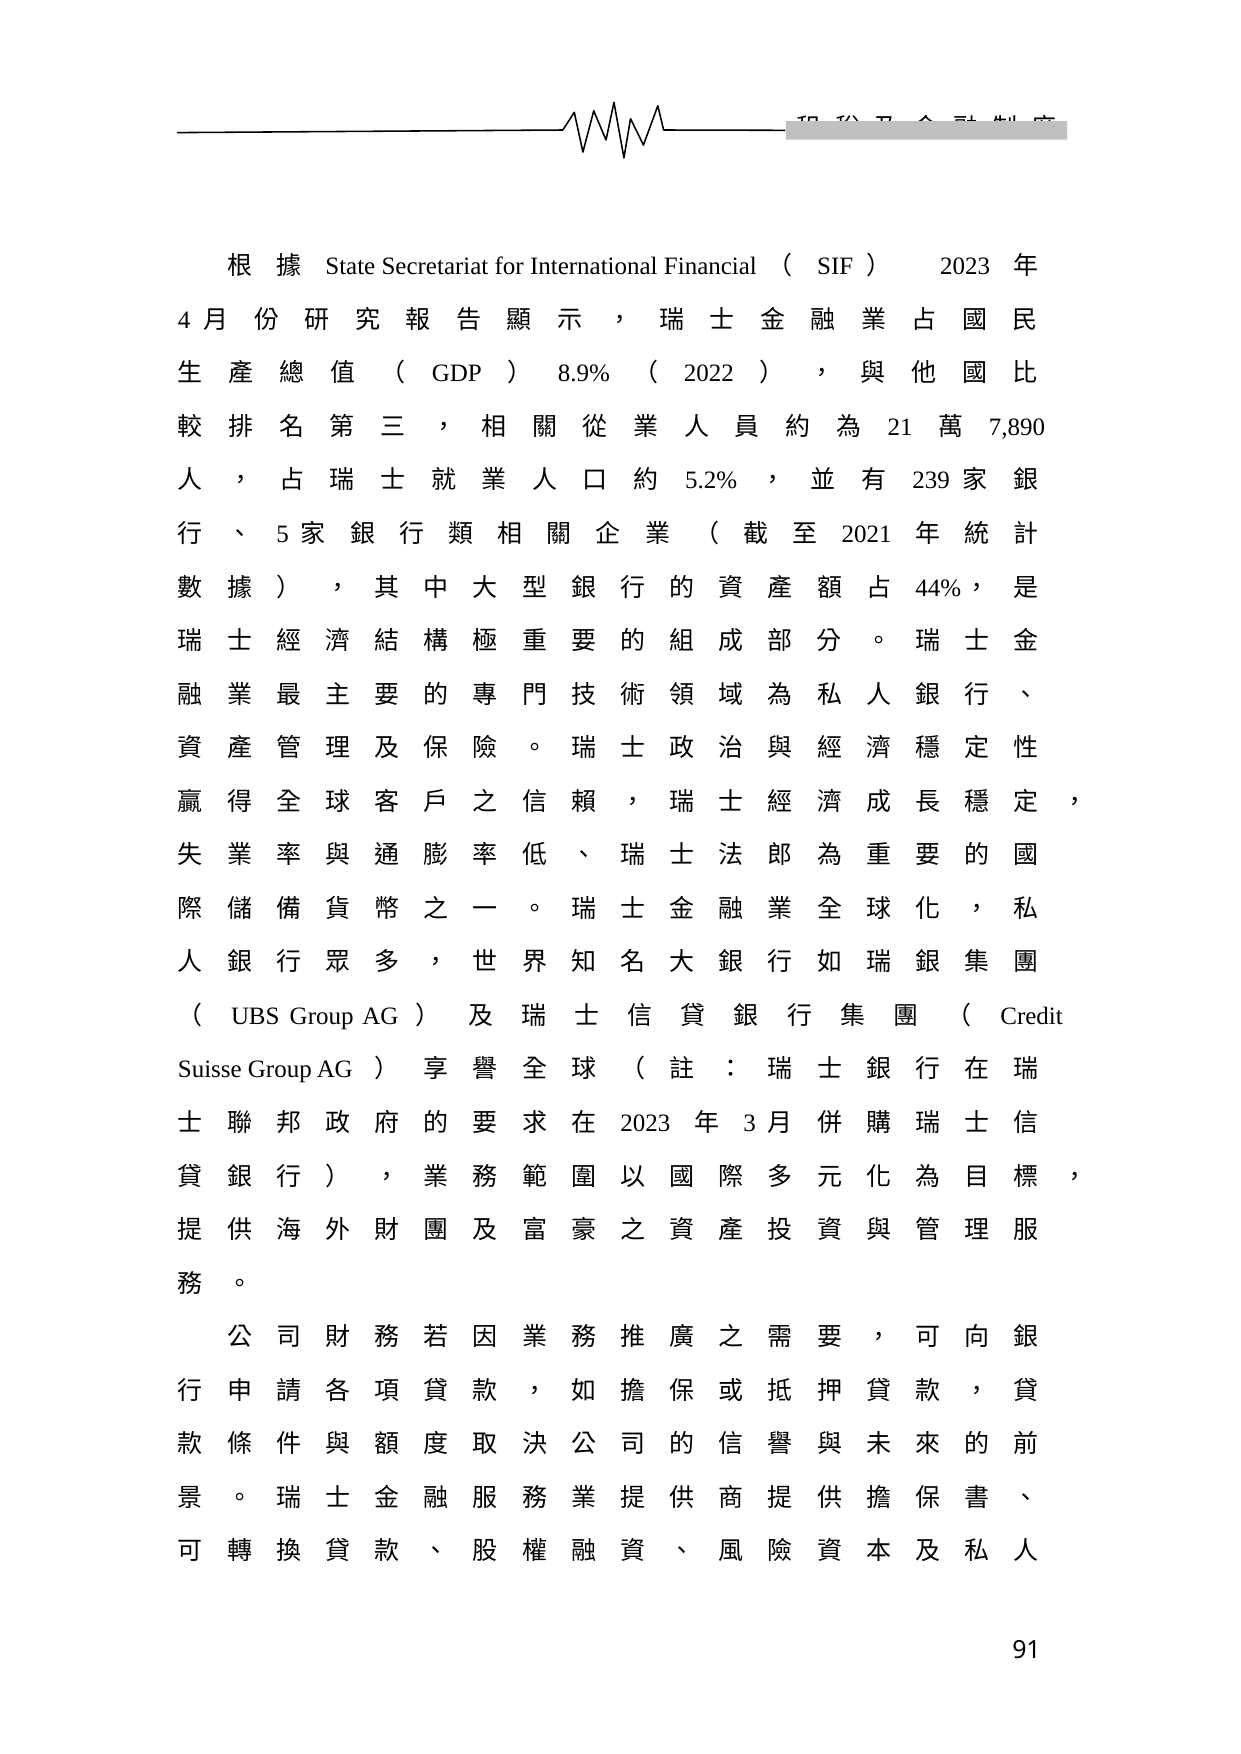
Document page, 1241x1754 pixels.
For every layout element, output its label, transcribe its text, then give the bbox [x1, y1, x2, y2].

text 根據State Secretariat for International Financial（SIF） 2023年4月份研究報告顯示，瑞士金融業占國民生產總值（GDP）8.9%（2022），與他國比較排名第三，相關從業人員約為21萬7,890人，占瑞士就業人口約5.2%，並有239家銀行、5家銀行類相關企業（截至2021年統計數據），其中大型銀行的資產額占44%，是瑞士經濟結構極重要的組成部分。瑞士金融業最主要的專門技術領域為私人銀行、資產管理及保險。瑞士政治與經濟穩定性贏得全球客戶之信賴，瑞士經濟成長穩定，失業率與通膨率低、瑞士法郎為重要的國際儲備貨幣之一。瑞士金融業全球化，私人銀行眾多，世界知名大銀行如瑞銀集團（UBS Group AG）及瑞士信貸銀行集團（Credit Suisse Group AG）享譽全球（註：瑞士銀行在瑞士聯邦政府的要求在2023年3月併購瑞士信貸銀行），業務範圍以國際多元化為目標，提供海外財團及富豪之資產投資與管理服務。 [178, 237, 1063, 1308]
text 公司財務若因業務推廣之需要，可向銀行申請各項貸款，如擔保或抵押貸款，貸款條件與額度取決公司的信譽與未來的前景。瑞士金融服務業提供商提供擔保書、可轉換貸款、股權融資、風險資本及私人 [178, 1308, 1063, 1576]
